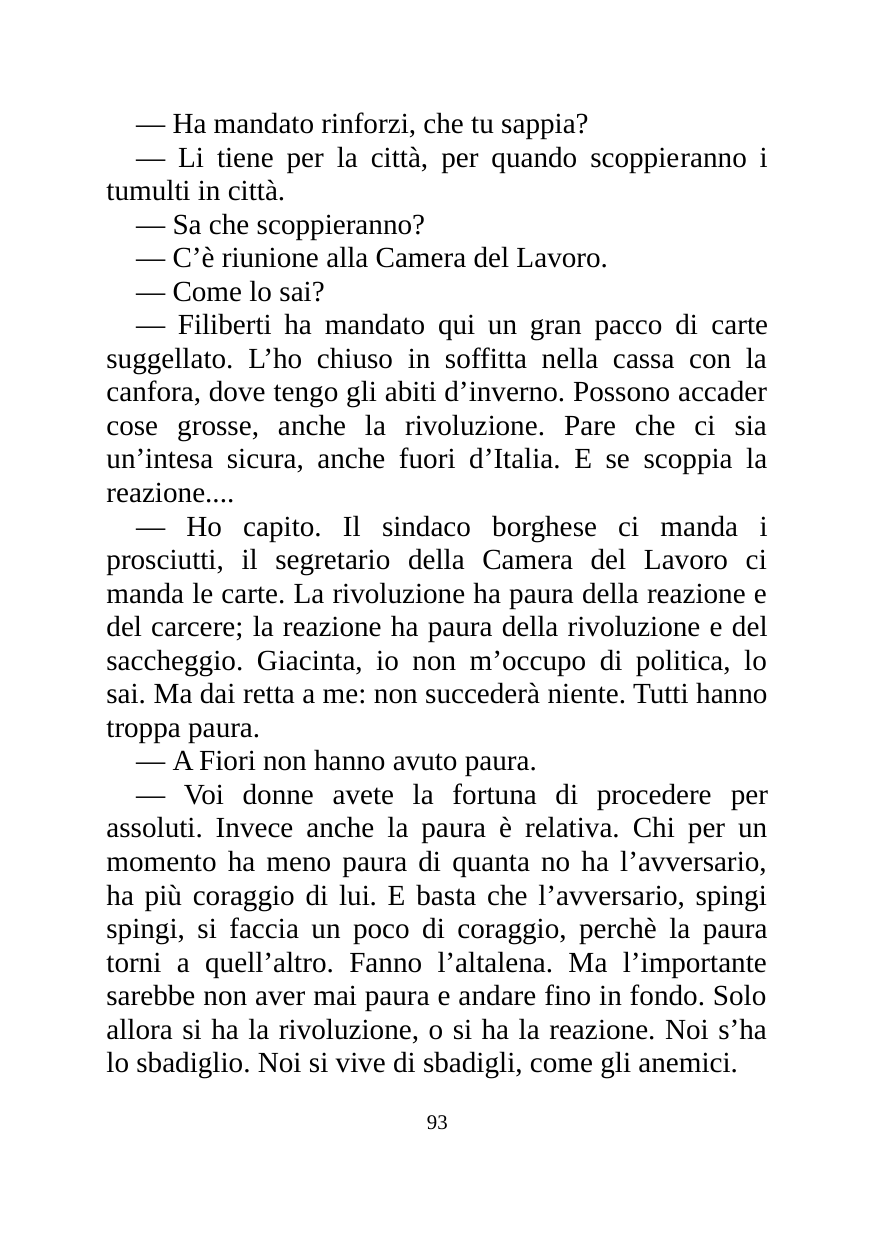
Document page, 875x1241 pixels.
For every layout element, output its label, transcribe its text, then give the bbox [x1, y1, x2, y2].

text — Voi donne avete la fortuna di procedere per assoluti. Invece anche la paura è relativa. Chi per un momento ha meno paura di quanta no ha l’avversario, ha più coraggio di lui. E basta che l’avversario, spingi spingi, si faccia un poco di coraggio, perchè la paura torni a quell’altro. Fanno l’altalena. Ma l’importante sarebbe non aver mai paura e andare fino in fondo. Solo allora si ha la rivoluzione, o si ha la reazione. Noi s’ha lo sbadiglio. Noi si vive di sbadigli, come gli anemici. [106, 777, 768, 1079]
text — Ho capito. Il sindaco borghese ci manda i prosciutti, il segretario della Camera del Lavoro ci manda le carte. La rivoluzione ha paura della reazione e del carcere; la reazione ha paura della rivoluzione e del saccheggio. Giacinta, io non m’occupo di politica, lo sai. Ma dai retta a me: non succederà niente. Tutti hanno troppa paura. [106, 509, 768, 743]
text — Come lo sai? [106, 274, 768, 307]
text — Filiberti ha mandato qui un gran pacco di carte suggellato. L’ho chiuso in soffitta nella cassa con la canfora, dove tengo gli abiti d’inverno. Possono accader cose grosse, anche la rivoluzione. Pare che ci sia un’intesa sicura, anche fuori d’Italia. E se scoppia la reazione.... [106, 307, 768, 509]
text — Li tiene per la città, per quando scoppieranno i tumulti in città. [106, 140, 768, 207]
text — C’è riunione alla Camera del Lavoro. [106, 240, 768, 274]
text — Sa che scoppieranno? [106, 207, 768, 240]
text — A Fiori non hanno avuto paura. [106, 743, 768, 777]
text — Ha mandato rinforzi, che tu sappia? [106, 106, 768, 140]
